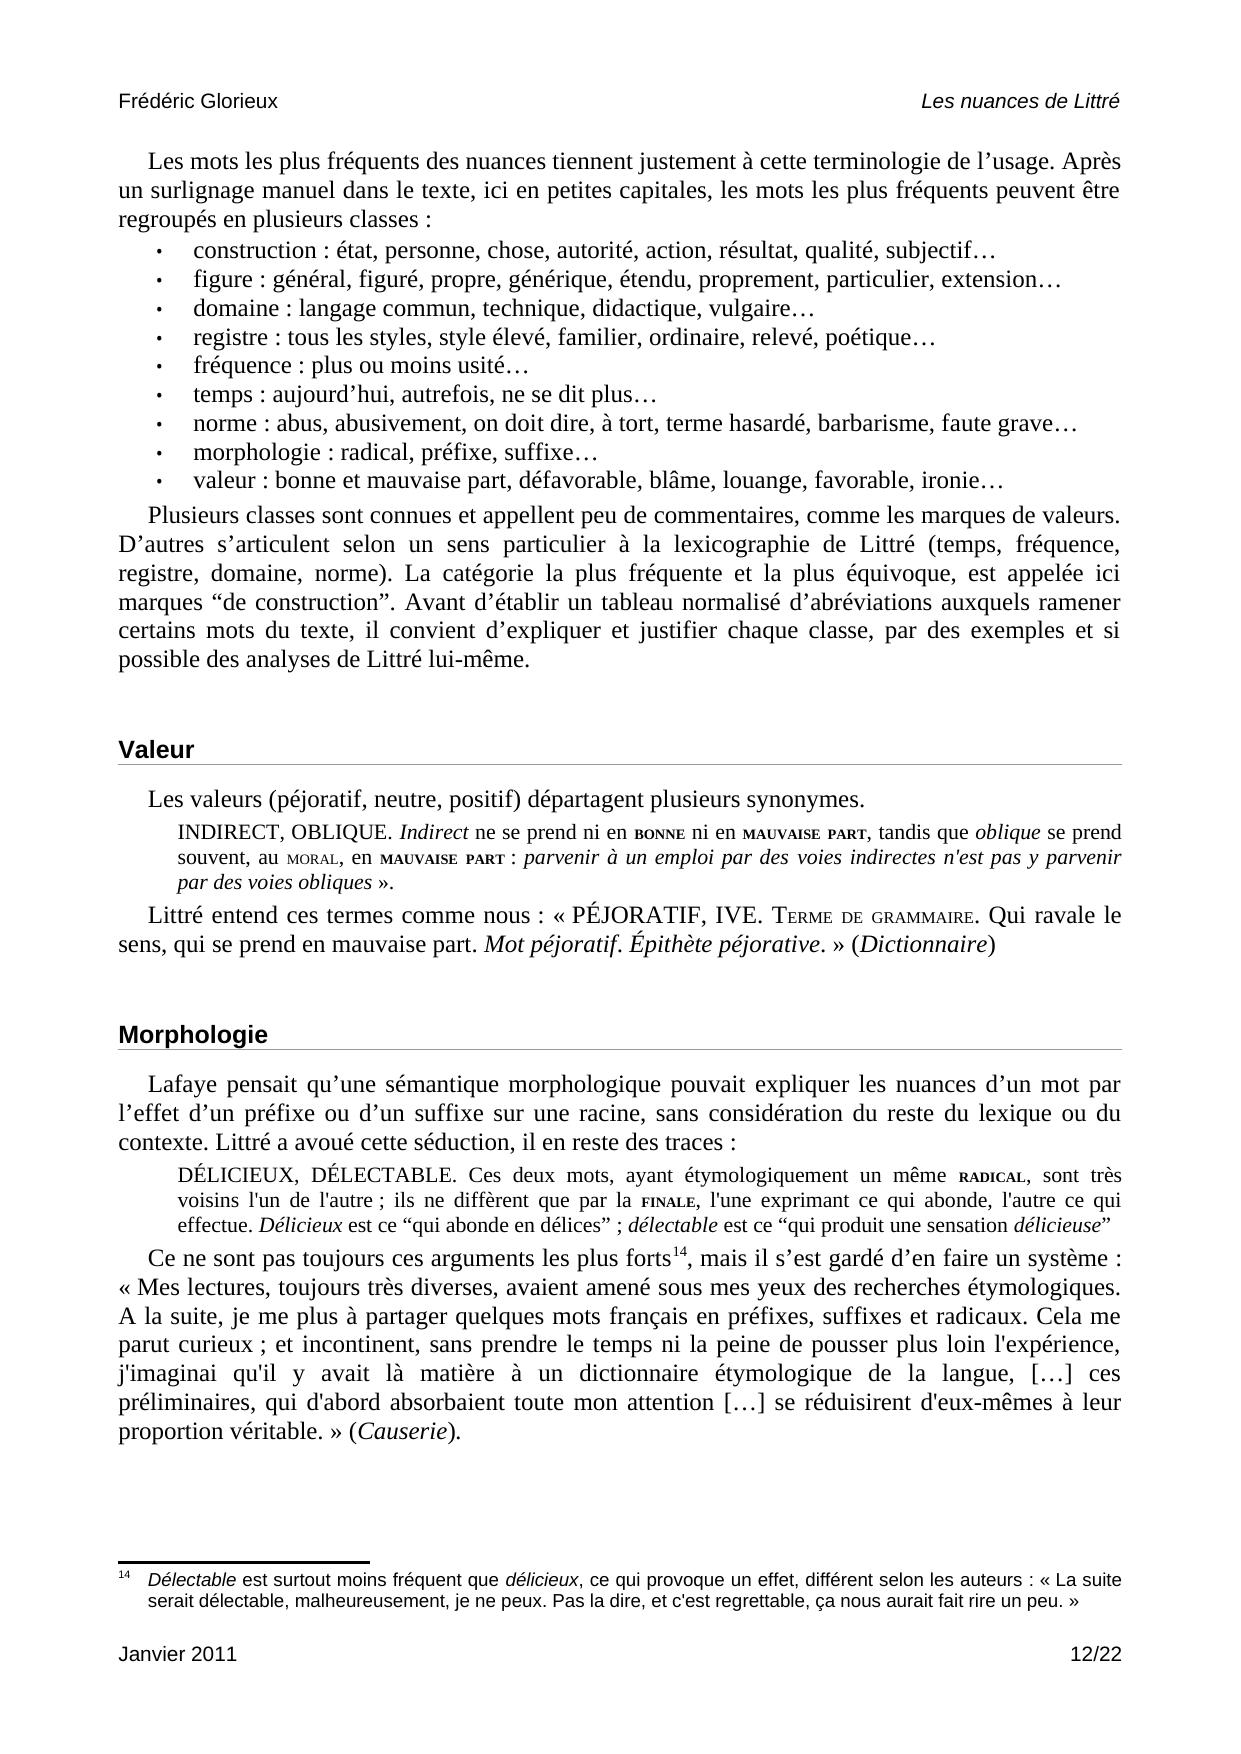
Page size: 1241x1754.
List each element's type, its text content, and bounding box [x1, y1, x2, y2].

text Littré entend ces termes comme nous : « PÉJORATIF, IVE. Terme de grammaire. Qui ravale le sens, qui se prend en mauvaise part. Mot péjoratif. Épithète péjorative. » (Dictionnaire) [118, 901, 1122, 958]
subtitle Valeur [118, 735, 1122, 764]
list norme : abus, abusivement, on doit dire, à tort, terme hasardé, barbarisme, faute grave… [156, 408, 1122, 437]
text Délectable est surtout moins fréquent que délicieux, ce qui provoque un effet, différent selon les auteurs : « La suite serait délectable, malheureusement, je ne peux. Pas la dire, et c'est regrettable, ça nous aurait fait rire un peu. » [118, 1568, 1122, 1612]
text Plusieurs classes sont connues et appellent peu de commentaires, comme les marques de valeurs. D’autres s’articulent selon un sens particulier à la lexicographie de Littré (temps, fréquence, registre, domaine, norme). La catégorie la plus fréquente et la plus équivoque, est appelée ici marques “de construction”. Avant d’établir un tableau normalisé d’abréviations auxquels ramener certains mots du texte, il convient d’expliquer et justifier chaque classe, par des exemples et si possible des analyses de Littré lui-même. [118, 500, 1122, 673]
list morphologie : radical, préfixe, suffixe… [156, 437, 1122, 466]
text DÉLICIEUX, DÉLECTABLE. Ces deux mots, ayant étymologiquement un même radical, sont très voisins l'un de l'autre ; ils ne diffèrent que par la finale, l'une exprimant ce qui abonde, l'autre ce qui effectue. Délicieux est ce “qui abonde en délices” ; délectable est ce “qui produit une sensation délicieuse” [177, 1162, 1122, 1237]
list valeur : bonne et mauvaise part, défavorable, blâme, louange, favorable, ironie… [156, 466, 1122, 494]
list temps : aujourd’hui, autrefois, ne se dit plus… [156, 379, 1122, 408]
subtitle Morphologie [118, 1020, 1122, 1049]
list registre : tous les styles, style élevé, familier, ordinaire, relevé, poétique… [156, 322, 1122, 351]
text INDIRECT, OBLIQUE. Indirect ne se prend ni en bonne ni en mauvaise part, tandis que oblique se prend souvent, au moral, en mauvaise part : parvenir à un emploi par des voies indirectes n'est pas y parvenir par des voies obliques ». [177, 819, 1122, 894]
text Lafaye pensait qu’une sémantique morphologique pouvait expliquer les nuances d’un mot par l’effet d’un préfixe ou d’un suffixe sur une racine, sans considération du reste du lexique ou du contexte. Littré a avoué cette séduction, il en reste des traces : [118, 1069, 1122, 1156]
list construction : état, personne, chose, autorité, action, résultat, qualité, subjectif… [156, 236, 1122, 264]
text Ce ne sont pas toujours ces arguments les plus forts, mais il s’est gardé d’en faire un système : « Mes lectures, toujours très diverses, avaient amené sous mes yeux des recherches étymologiques. A la suite, je me plus à partager quelques mots français en préfixes, suffixes et radicaux. Cela me parut curieux ; et incontinent, sans prendre le temps ni la peine de pousser plus loin l'expérience, j'imaginai qu'il y avait là matière à un dictionnaire étymologique de la langue, […] ces préliminaires, qui d'abord absorbaient toute mon attention […] se réduisirent d'eux-mêmes à leur proportion véritable. » (Causerie). [118, 1243, 1122, 1444]
text Les valeurs (péjoratif, neutre, positif) départagent plusieurs synonymes. [118, 784, 1122, 813]
list figure : général, figuré, propre, générique, étendu, proprement, particulier, extension… [156, 264, 1122, 293]
list fréquence : plus ou moins usité… [156, 351, 1122, 379]
list domaine : langage commun, technique, didactique, vulgaire… [156, 293, 1122, 322]
text Les mots les plus fréquents des nuances tiennent justement à cette terminologie de l’usage. Après un surlignage manuel dans le texte, ici en petites capitales, les mots les plus fréquents peuvent être regroupés en plusieurs classes : [118, 146, 1122, 233]
